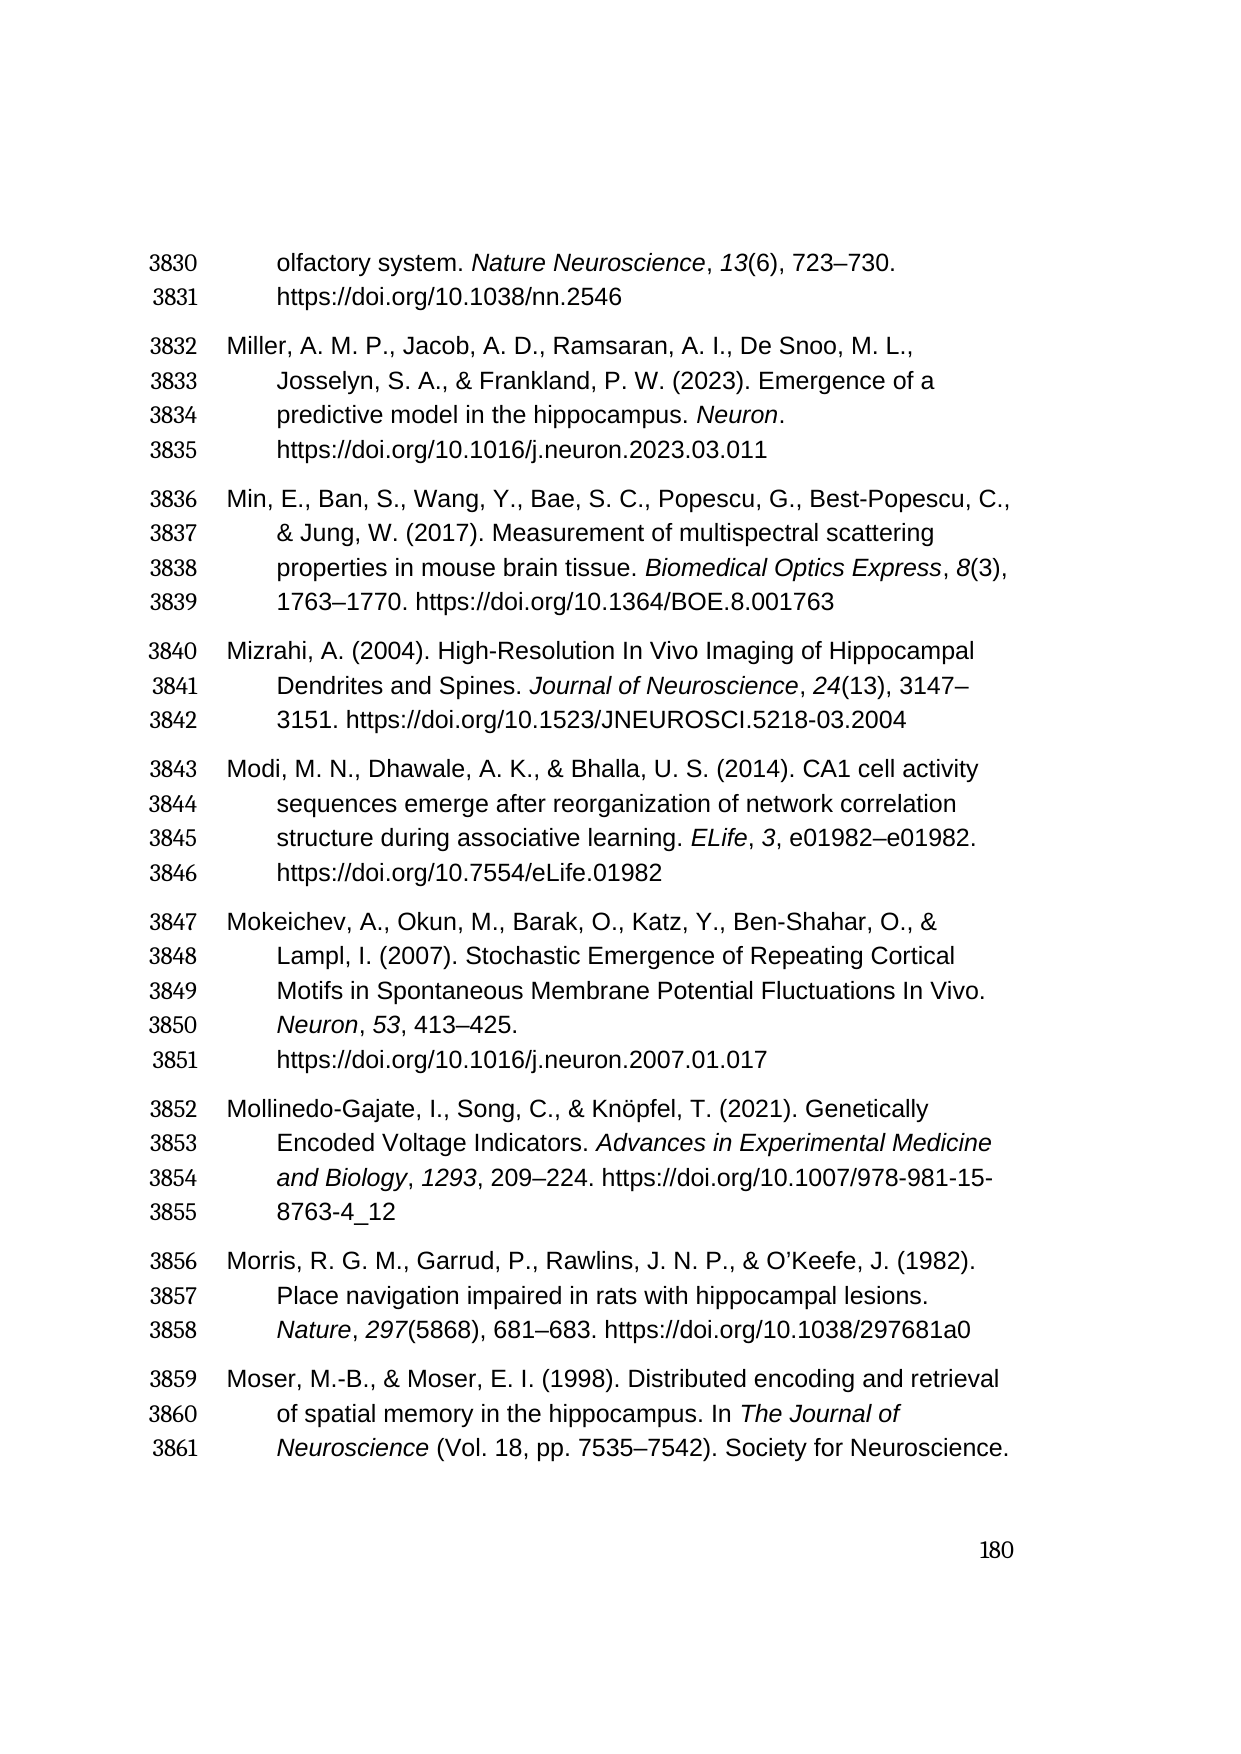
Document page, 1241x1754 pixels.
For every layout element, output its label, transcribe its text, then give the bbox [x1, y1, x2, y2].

text Morris, R. G. M., Garrud, P., Rawlins, J. N. P., & O’Keefe, J. (1982). Place navigation impaired in rats with hippocampal lesions. Nature, 297(5868), 681–683. https://doi.org/10.1038/297681a0 [226, 1246, 1014, 1344]
text Mokeichev, A., Okun, M., Barak, O., Katz, Y., Ben-Shahar, O., & Lampl, I. (2007). Stochastic Emergence of Repeating Cortical Motifs in Spontaneous Membrane Potential Fluctuations In Vivo. Neuron, 53, 413–425. https://doi.org/10.1016/j.neuron.2007.01.017 [226, 907, 1014, 1073]
text Modi, M. N., Dhawale, A. K., & Bhalla, U. S. (2014). CA1 cell activity sequences emerge after reorganization of network correlation structure during associative learning. ELife, 3, e01982–e01982. https://doi.org/10.7554/eLife.01982 [226, 754, 1014, 886]
text Mizrahi, A. (2004). High-Resolution In Vivo Imaging of Hippocampal Dendrites and Spines. Journal of Neuroscience, 24(13), 3147–3151. https://doi.org/10.1523/JNEUROSCI.5218-03.2004 [226, 636, 1014, 734]
text Min, E., Ban, S., Wang, Y., Bae, S. C., Popescu, G., Best-Popescu, C., & Jung, W. (2017). Measurement of multispectral scattering properties in mouse brain tissue. Biomedical Optics Express, 8(3), 1763–1770. https://doi.org/10.1364/BOE.8.001763 [226, 484, 1014, 616]
text olfactory system. Nature Neuroscience, 13(6), 723–730. https://doi.org/10.1038/nn.2546 [226, 248, 1014, 311]
text Mollinedo-Gajate, I., Song, C., & Knöpfel, T. (2021). Genetically Encoded Voltage Indicators. Advances in Experimental Medicine and Biology, 1293, 209–224. https://doi.org/10.1007/978-981-15-8763-4_12 [226, 1094, 1014, 1226]
text Miller, A. M. P., Jacob, A. D., Ramsaran, A. I., De Snoo, M. L., Josselyn, S. A., & Frankland, P. W. (2023). Emergence of a predictive model in the hippocampus. Neuron. https://doi.org/10.1016/j.neuron.2023.03.011 [226, 331, 1014, 463]
text Moser, M.-B., & Moser, E. I. (1998). Distributed encoding and retrieval of spatial memory in the hippocampus. In The Journal of Neuroscience (Vol. 18, pp. 7535–7542). Society for Neuroscience. [226, 1364, 1014, 1462]
